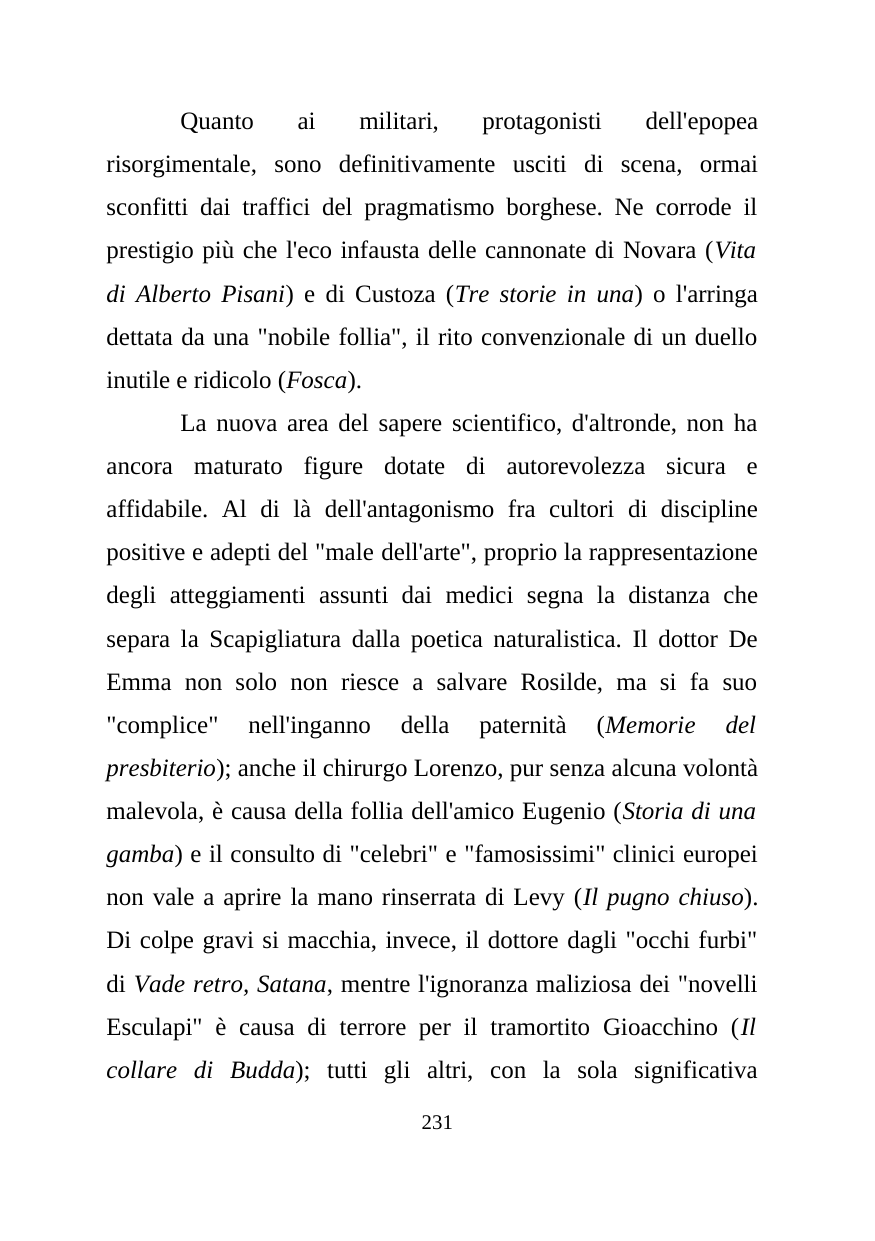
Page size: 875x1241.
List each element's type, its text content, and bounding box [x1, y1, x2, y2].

text La nuova area del sapere scientifico, d'altronde, non ha ancora maturato figure dotate di autorevolezza sicura e affidabile. Al di là dell'antagonismo fra cultori di discipline positive e adepti del "male dell'arte", proprio la rappresentazione degli atteggiamenti assunti dai medici segna la distanza che separa la Scapigliatura dalla poetica naturalistica. Il dottor De Emma non solo non riesce a salvare Rosilde, ma si fa suo "complice" nell'inganno della paternità (Memorie del presbiterio); anche il chirurgo Lorenzo, pur senza alcuna volontà malevola, è causa della follia dell'amico Eugenio (Storia di una gamba) e il consulto di "celebri" e "famosissimi" clinici europei non vale a aprire la mano rinserrata di Levy (Il pugno chiuso). Di colpe gravi si macchia, invece, il dottore dagli "occhi furbi" di Vade retro, Satana, mentre l'ignoranza maliziosa dei "novelli Esculapi" è causa di terrore per il tramortito Gioacchino (Il collare di Budda); tutti gli altri, con la sola significativa [106, 408, 758, 1084]
text Quanto ai militari, protagonisti dell'epopea risorgimentale, sono definitivamente usciti di scena, ormai sconfitti dai traffici del pragmatismo borghese. Ne corrode il prestigio più che l'eco infausta delle cannonate di Novara (Vita di Alberto Pisani) e di Custoza (Tre storie in una) o l'arringa dettata da una "nobile follia", il rito convenzionale di un duello inutile e ridicolo (Fosca). [106, 106, 758, 394]
